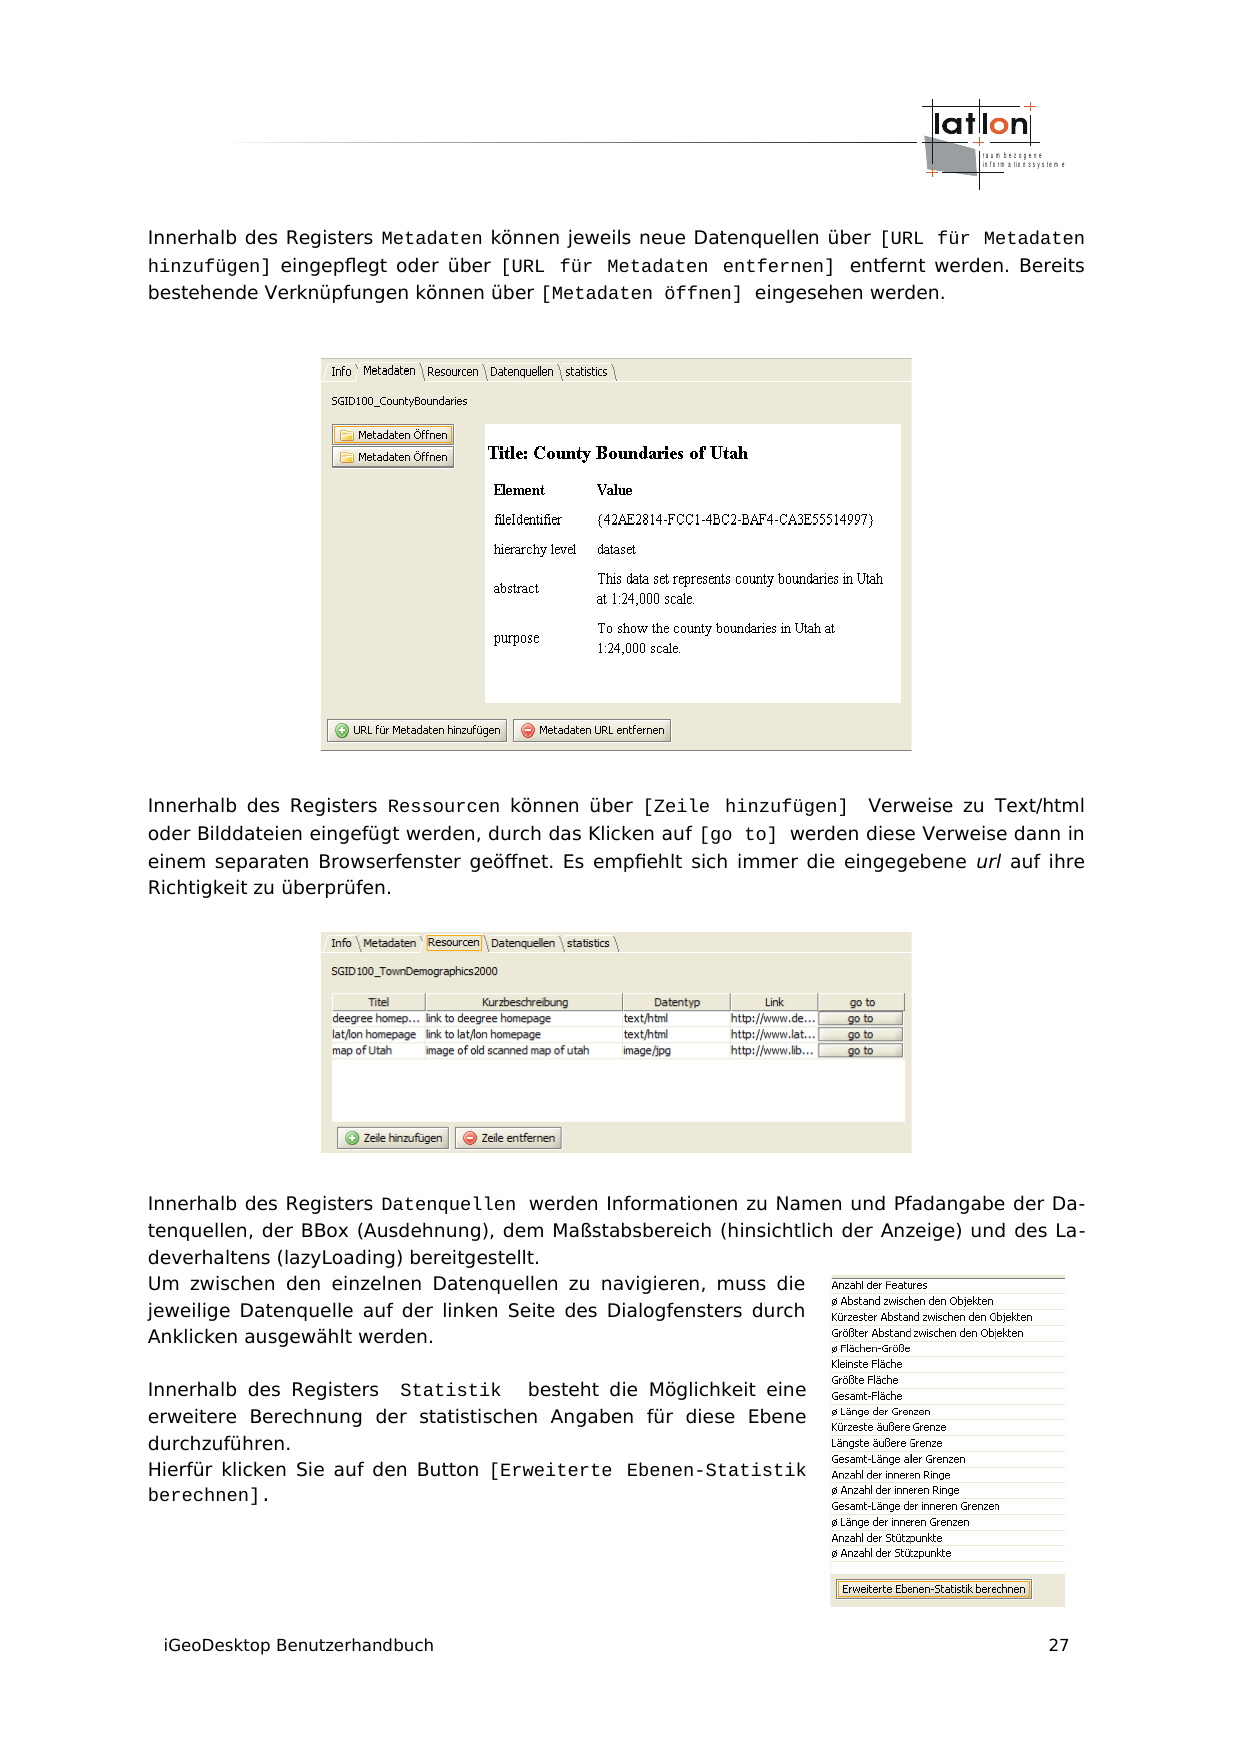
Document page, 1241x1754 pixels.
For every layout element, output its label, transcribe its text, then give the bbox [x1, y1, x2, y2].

text Innerhalb des Registers Ressourcen können über [Zeile hinzufügen] Verweise zu Text/html oder Bilddatei­en eingefügt werden, durch das Klicken auf [go to] werden diese Verweise dann in einem separaten Brow­serfenster geöffnet. Es empfiehlt sich immer die eingegebene url auf ihre Richtigkeit zu überprüfen. [148, 795, 1085, 899]
picture [830, 1275, 1065, 1607]
picture [321, 932, 912, 1153]
text Innerhalb des Registers Metadaten können jeweils neue Datenquellen über [URL für Metadaten hinzufügen] ein­gepflegt oder über [URL für Metadaten entfernen] entfernt werden. Bereits bestehende Verknüpfungen können über [Metadaten öffnen] eingesehen werden. [148, 227, 1085, 332]
picture [321, 358, 912, 751]
text Innerhalb des Registers Datenquellen werden Informationen zu Namen und Pfadangabe der Da­tenquellen, der BBox (Ausdehnung), dem Maßstabsbereich (hinsichtlich der Anzeige) und des La­deverhaltens (lazyLoading) bereitgestellt. Um zwischen den einzelnen Datenquellen zu navigieren, muss die jeweilige Datenquelle auf der linken Seite des Dialogfensters durch Anklicken ausgewählt werden. Innerhalb des Registers Statistik be­steht die Möglichkeit eine erweitere Berechnung der statisti­schen Angaben für diese Ebene durch­zuführen. Hierfür klicken Sie auf den Button [Erweiterte Ebenen-Statistik berechnen]. [148, 1193, 1085, 1507]
